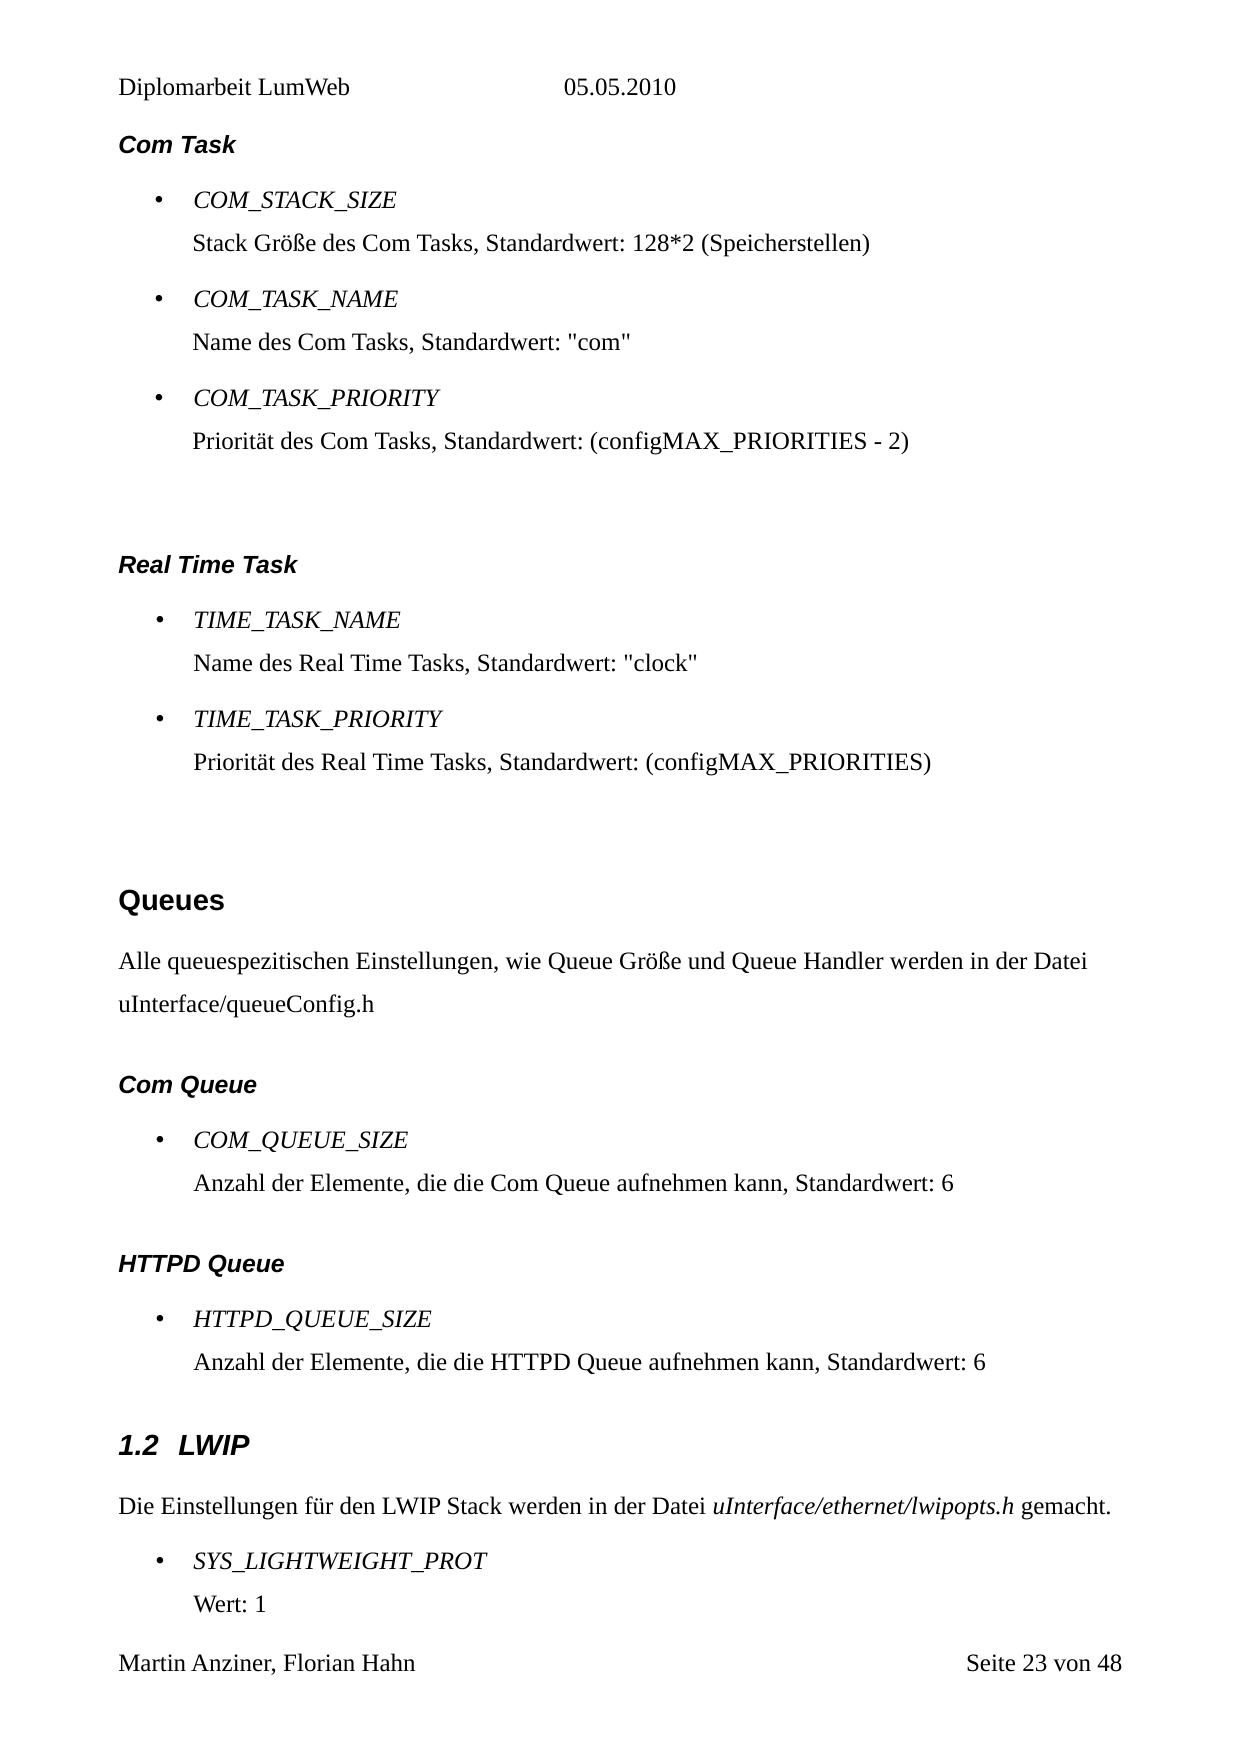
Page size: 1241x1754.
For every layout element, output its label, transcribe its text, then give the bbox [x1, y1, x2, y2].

list COM_TASK_NAME Name des Com Tasks, Standardwert: "com" [154, 284, 1122, 356]
list TIME_TASK_PRIORITY Priorität des Real Time Tasks, Standardwert: (configMAX_PRIORITIES) [156, 704, 1122, 776]
text Alle queuespezitischen Einstellungen, wie Queue Größe und Queue Handler werden in der Datei uInterface/queueConfig.h [118, 946, 1122, 1018]
list HTTPD_QUEUE_SIZE Anzahl der Elemente, die die HTTPD Queue aufnehmen kann, Standardwert: 6 [156, 1304, 1122, 1376]
subtitle HTTPD Queue [118, 1249, 1122, 1277]
text Die Einstellungen für den LWIP Stack werden in der Datei uInterface/ethernet/lwipopts.h gemacht. [118, 1491, 1122, 1519]
subtitle Com Queue [118, 1070, 1122, 1098]
subtitle Com Task [118, 130, 1122, 159]
list COM_TASK_PRIORITY Priorität des Com Tasks, Standardwert: (configMAX_PRIORITIES - 2) [154, 383, 1122, 498]
list COM_STACK_SIZE Stack Größe des Com Tasks, Standardwert: 128*2 (Speicherstellen) [154, 185, 1122, 257]
subtitle Queues [118, 883, 1122, 917]
list TIME_TASK_NAME Name des Real Time Tasks, Standardwert: "clock" [156, 605, 1122, 677]
list COM_QUEUE_SIZE Anzahl der Elemente, die die Com Queue aufnehmen kann, Standardwert: 6 [156, 1125, 1122, 1197]
subtitle Real Time Task [118, 550, 1122, 578]
subtitle 1.2 LWIP [118, 1428, 1122, 1461]
list SYS_LIGHTWEIGHT_PROT Wert: 1 [156, 1546, 1122, 1618]
